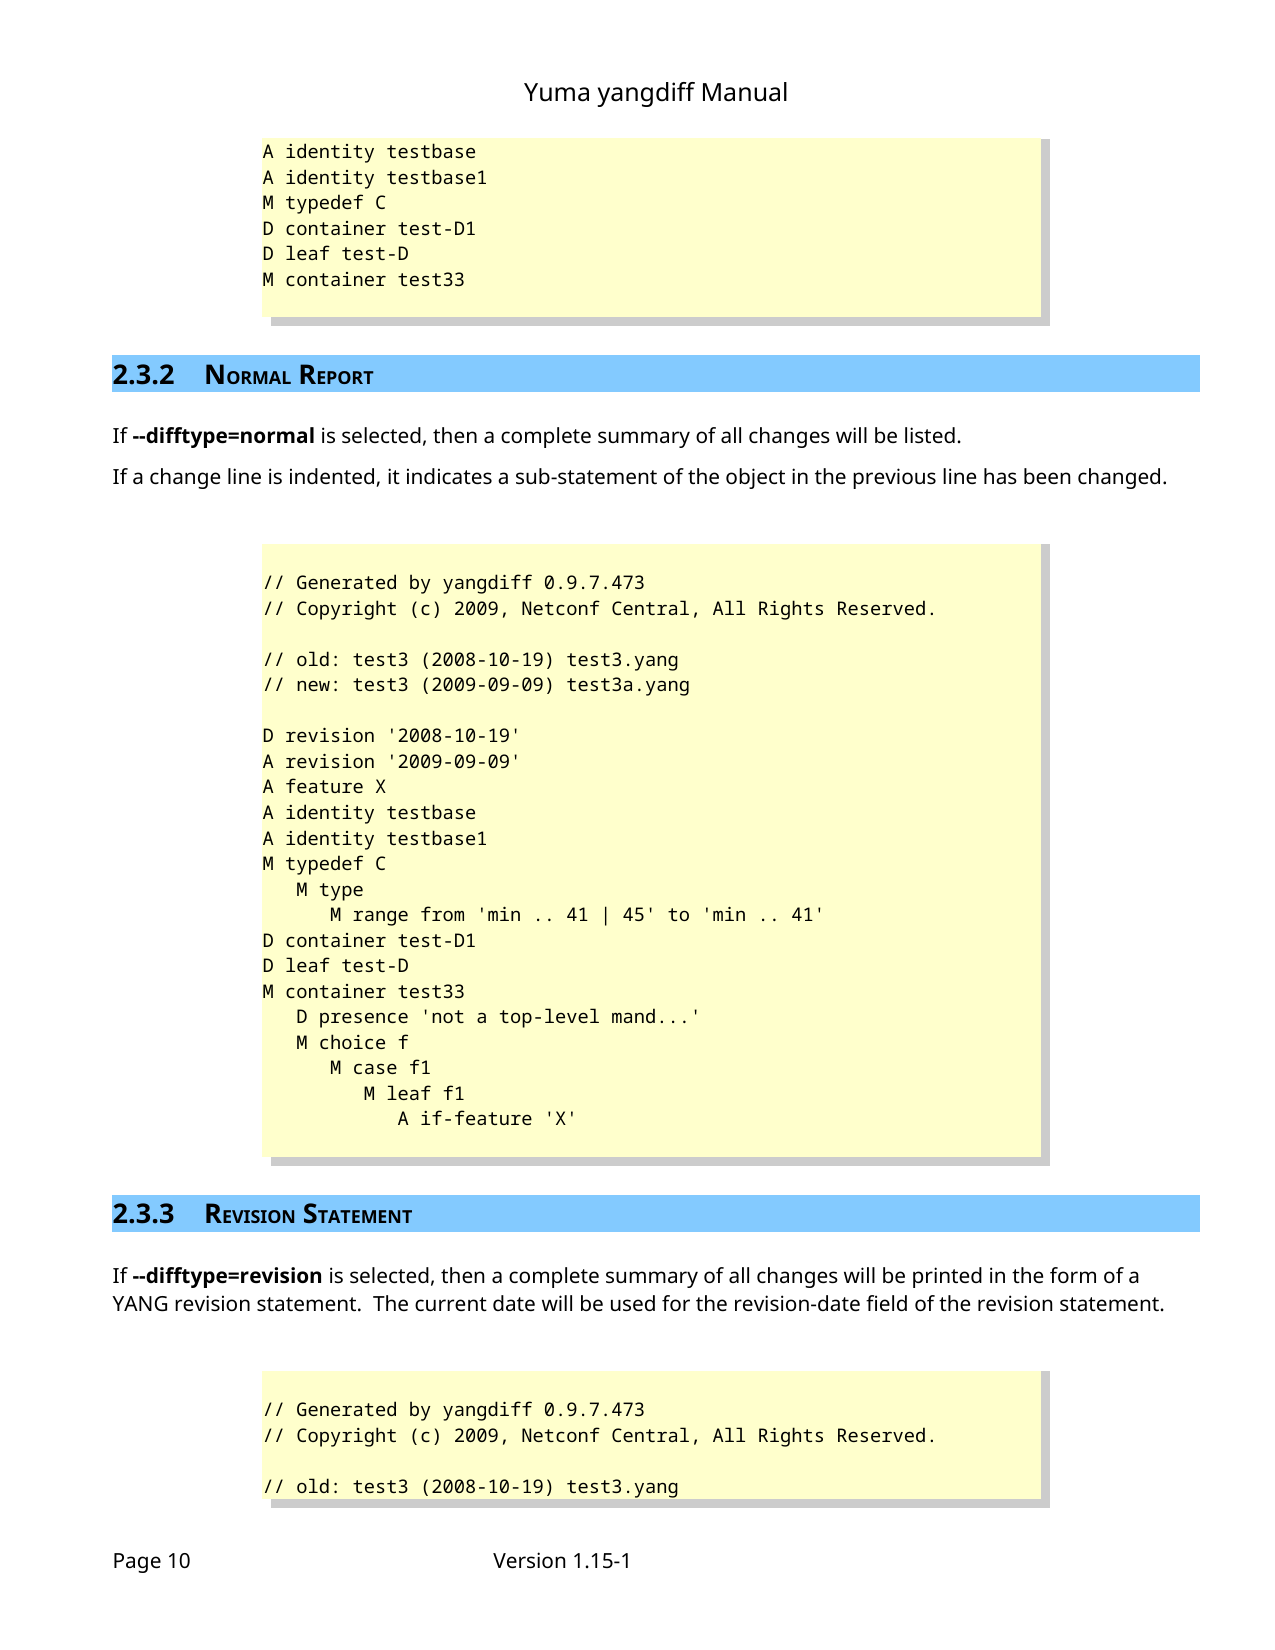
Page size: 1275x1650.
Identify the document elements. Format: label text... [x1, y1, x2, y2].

text A identity testbase1 [262, 164, 1041, 189]
text // old: test3 (2008-10-19) test3.yang [262, 646, 1041, 672]
text M range from 'min .. 41 | 45' to 'min .. 41' [262, 901, 1041, 927]
text M choice f [262, 1029, 1041, 1054]
text D container test-D1 [262, 927, 1041, 952]
text D container test-D1 [262, 215, 1041, 241]
subtitle Revision Statement [112, 1195, 1200, 1232]
text D leaf test-D [262, 241, 1041, 266]
text // Copyright (c) 2009, Netconf Central, All Rights Reserved. [262, 595, 1041, 621]
text A if-feature 'X' [262, 1106, 1041, 1131]
text D leaf test-D [262, 952, 1041, 978]
text A feature X [262, 774, 1041, 799]
text A identity testbase [262, 799, 1041, 825]
text // Generated by yangdiff 0.9.7.473 [262, 1397, 1041, 1422]
text M case f1 [262, 1054, 1041, 1080]
text If --difftype=revision is selected, then a complete summary of all changes will be printed in the form of a YANG revision statement. The current date will be used for the revision-date field of the revision statement. [112, 1261, 1200, 1318]
text D presence 'not a top-level mand...' [262, 1003, 1041, 1029]
text // old: test3 (2008-10-19) test3.yang [262, 1473, 1041, 1499]
text // new: test3 (2009-09-09) test3a.yang [262, 672, 1041, 697]
text D revision '2008-10-19' [262, 723, 1041, 748]
text M typedef C [262, 189, 1041, 215]
text M typedef C [262, 850, 1041, 876]
text A identity testbase1 [262, 825, 1041, 850]
subtitle Normal Report [112, 355, 1200, 392]
text A revision '2009-09-09' [262, 748, 1041, 774]
text M type [262, 876, 1041, 901]
text If a change line is indented, it indicates a sub-statement of the object in the previous line has been changed. [112, 462, 1200, 491]
text // Copyright (c) 2009, Netconf Central, All Rights Reserved. [262, 1422, 1041, 1448]
text A identity testbase [262, 138, 1041, 164]
text If --difftype=normal is selected, then a complete summary of all changes will be listed. [112, 421, 1200, 450]
text M container test33 [262, 978, 1041, 1003]
text // Generated by yangdiff 0.9.7.473 [262, 570, 1041, 595]
text M leaf f1 [262, 1080, 1041, 1106]
text M container test33 [262, 266, 1041, 292]
